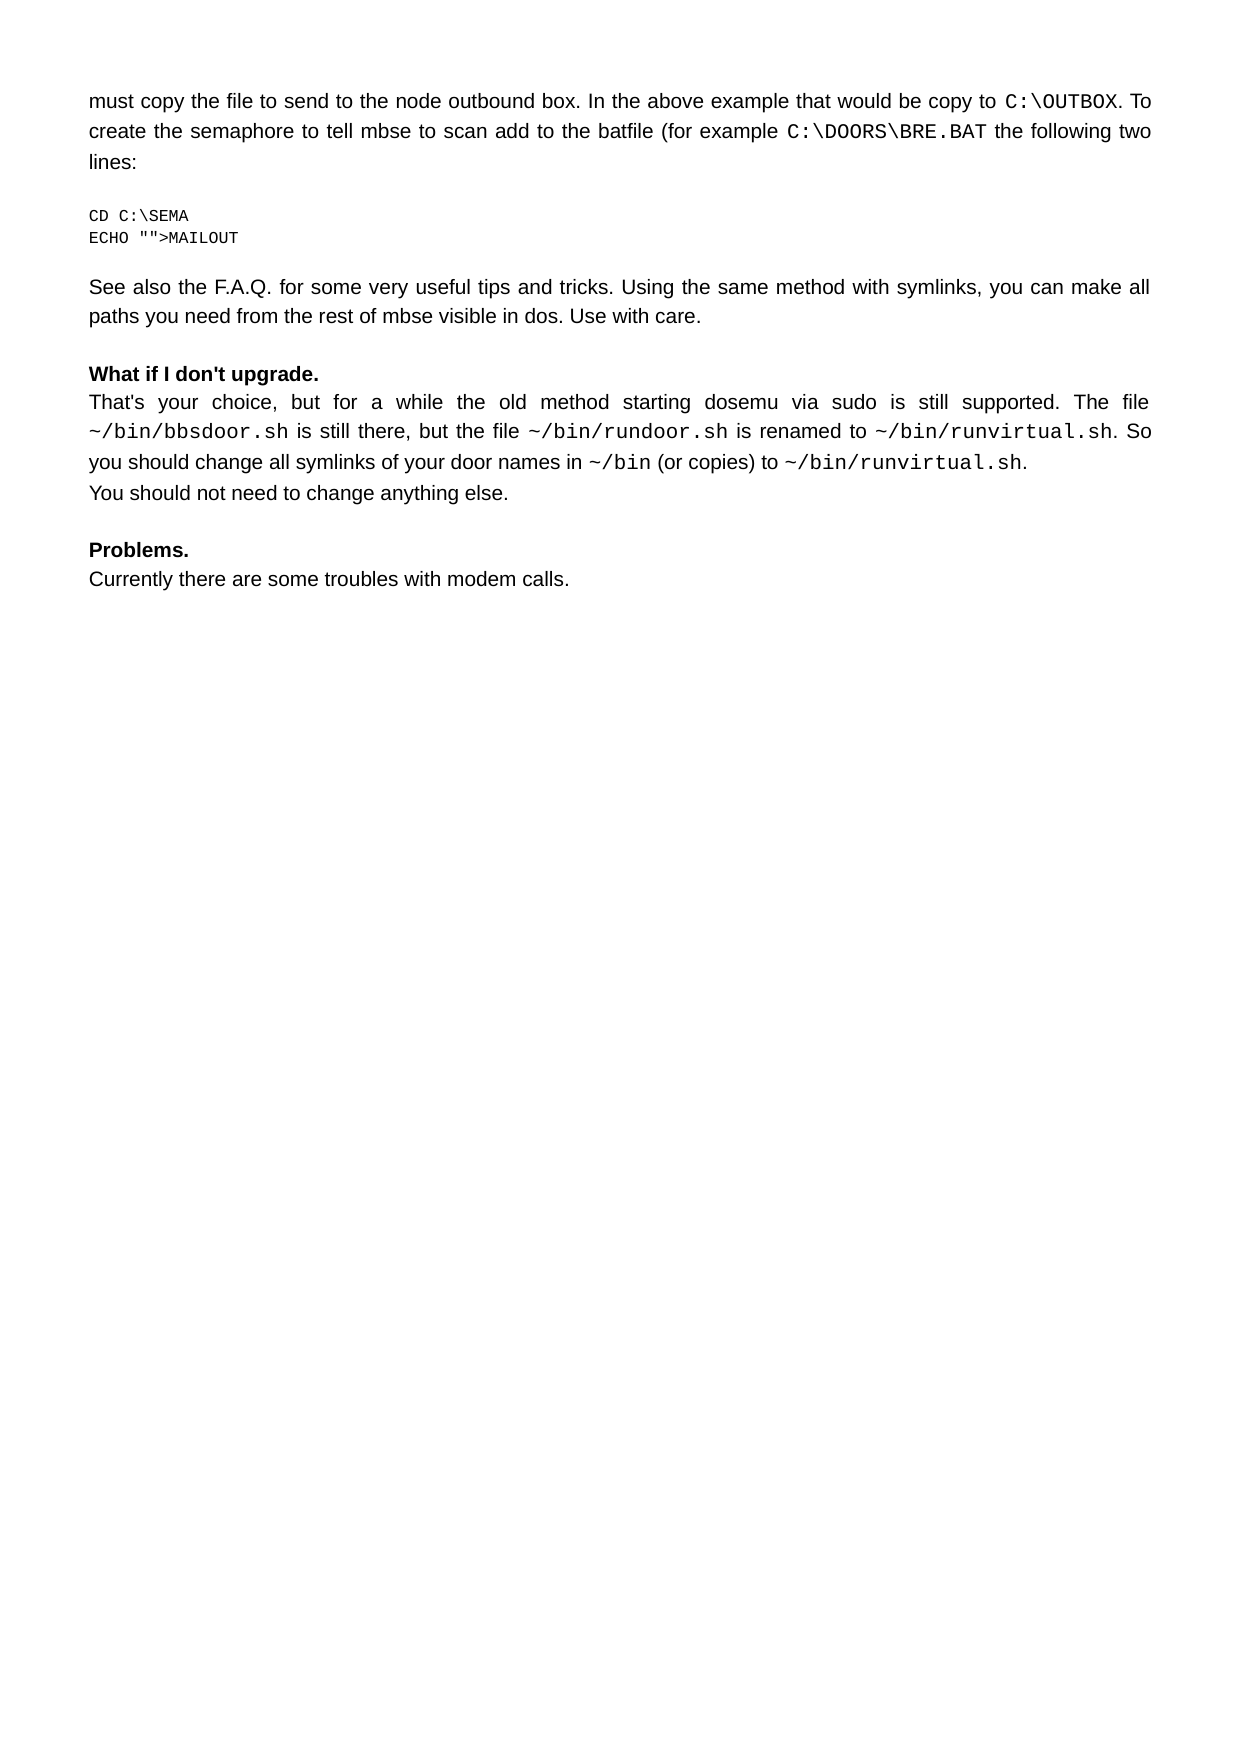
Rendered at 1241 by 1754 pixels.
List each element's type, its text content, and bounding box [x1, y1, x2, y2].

text See also the F.A.Q. for some very useful tips and tricks. Using the same method with symlinks, you can make all paths you need from the rest of mbse visible in dos. Use with care. [88, 275, 1152, 328]
text What if I don't upgrade. [88, 361, 1152, 385]
text You should not need to change anything else. [88, 480, 1152, 504]
text That's your choice, but for a while the old method starting dosemu via sudo is still supported. The file ~/bin/bbsdoor.sh is still there, but the file ~/bin/rundoor.sh is renamed to ~/bin/runvirtual.sh. So you should change all symlinks of your door names in ~/bin (or copies) to ~/bin/runvirtual.sh. [88, 390, 1152, 475]
text CD C:\SEMA [88, 207, 1152, 226]
text must copy the file to send to the node outbound box. In the above example that would be copy to C:\OUTBOX. To create the semaphore to tell mbse to scan add to the batfile (for example C:\DOORS\BRE.BAT the following two lines: [88, 88, 1152, 174]
text Problems. [88, 538, 1152, 562]
text ECHO "">MAILOUT [88, 230, 1152, 249]
text Currently there are some troubles with modem calls. [88, 567, 1152, 591]
